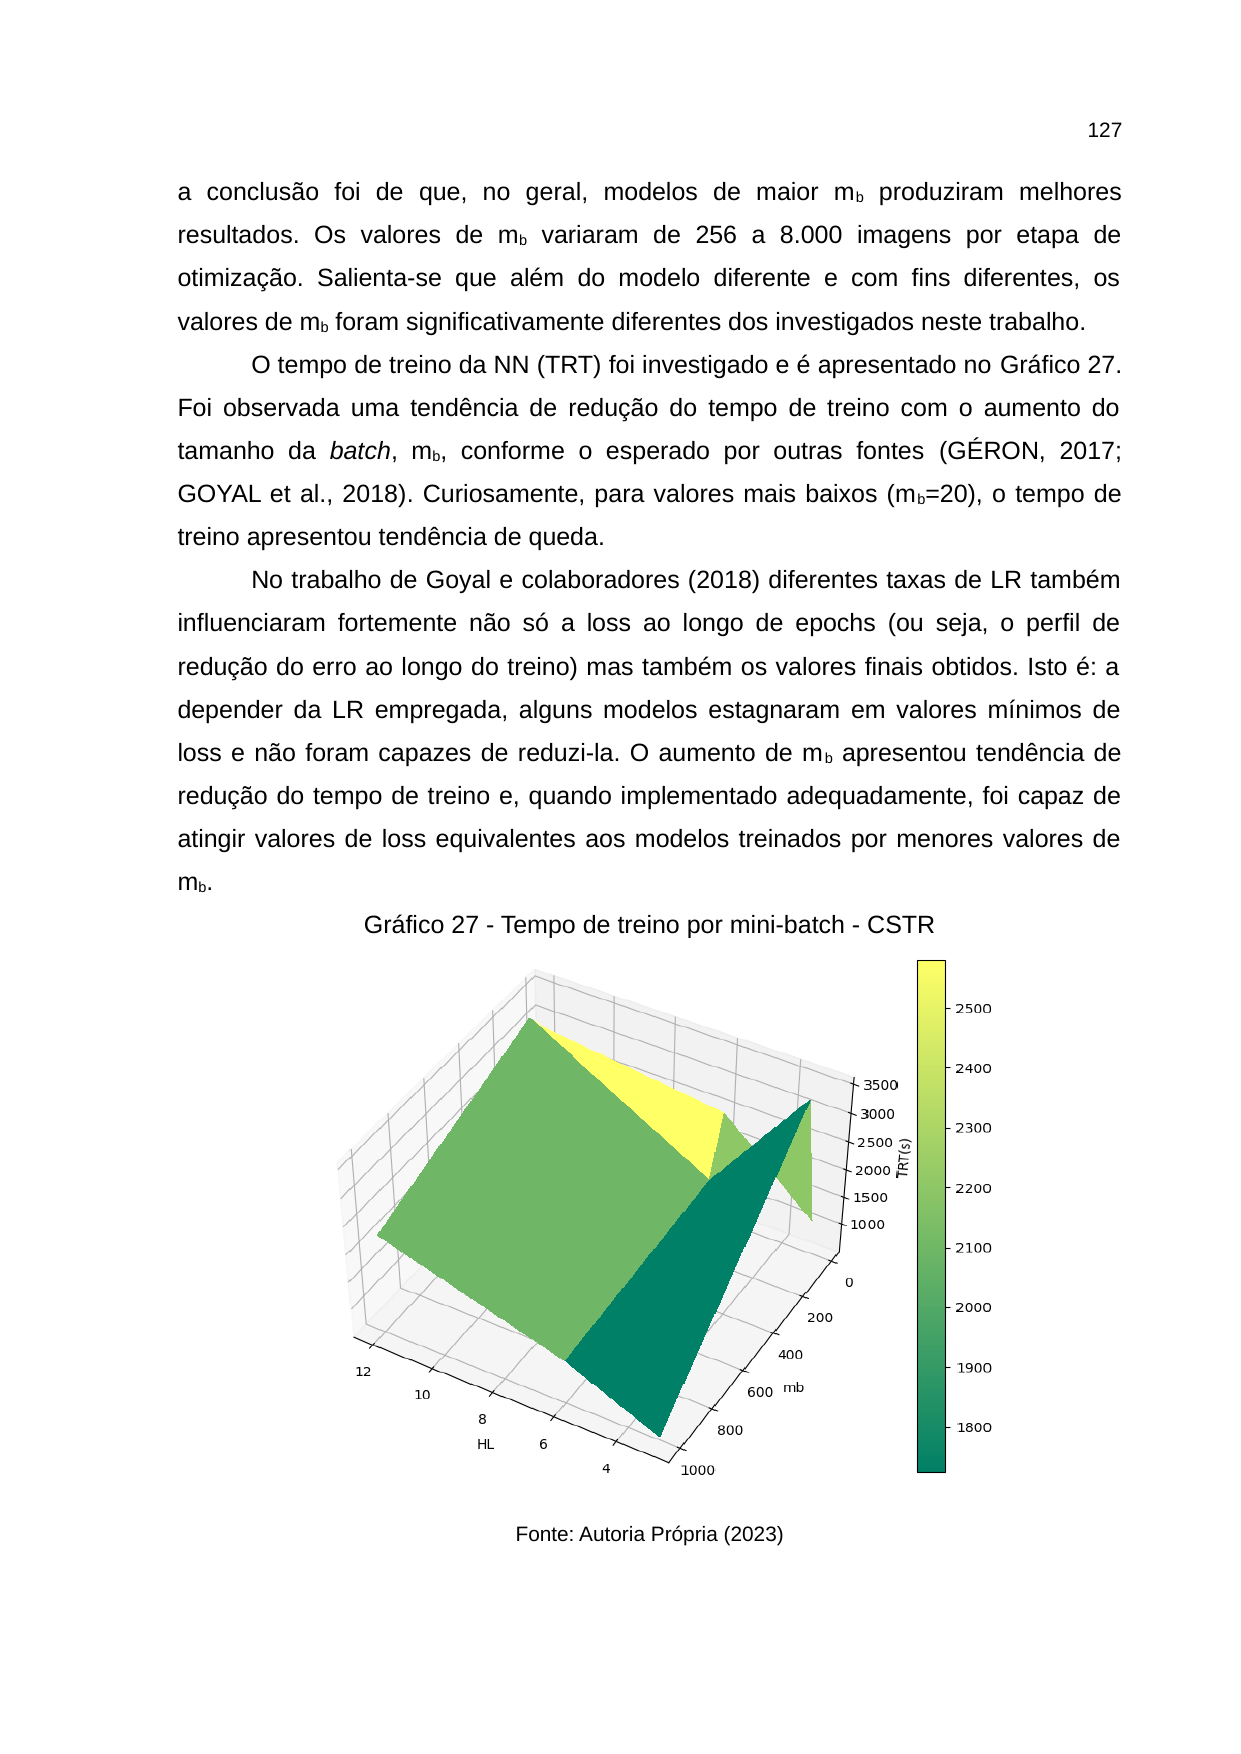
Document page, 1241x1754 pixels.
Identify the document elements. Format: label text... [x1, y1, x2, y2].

text Fonte: Autoria Própria (2023) [177, 1487, 1122, 1546]
text a conclusão foi de que, no geral, modelos de maior mb produziram melhores resultados. Os valores de mb variaram de 256 a 8.000 imagens por etapa de otimização. Salienta-se que além do modelo diferente e com fins diferentes, os valores de mb foram significativamente diferentes dos investigados neste trabalho. [177, 177, 1122, 335]
text No trabalho de Goyal e colaboradores (2018) diferentes taxas de LR também influenciaram fortemente não só a loss ao longo de epochs (ou seja, o perfil de redução do erro ao longo do treino) mas também os valores finais obtidos. Isto é: a depender da LR empregada, alguns modelos estagnaram em valores mínimos de loss e não foram capazes de reduzi-la. O aumento de mb apresentou tendência de redução do tempo de treino e, quando implementado adequadamente, foi capaz de atingir valores de loss equivalentes aos modelos treinados por menores valores de mb. [177, 565, 1122, 896]
text Gráfico 27 - Tempo de treino por mini-batch - CSTR [177, 910, 1122, 939]
text O tempo de treino da NN (TRT) foi investigado e é apresentado no Gráfico 27. Foi observada uma tendência de redução do tempo de treino com o aumento do tamanho da batch, mb, conforme o esperado por outras fontes (GÉRON, 2017; GOYAL et al., 2018). Curiosamente, para valores mais baixos (mb=20), o tempo de treino apresentou tendência de queda. [177, 349, 1122, 551]
picture [262, 938, 1037, 1487]
